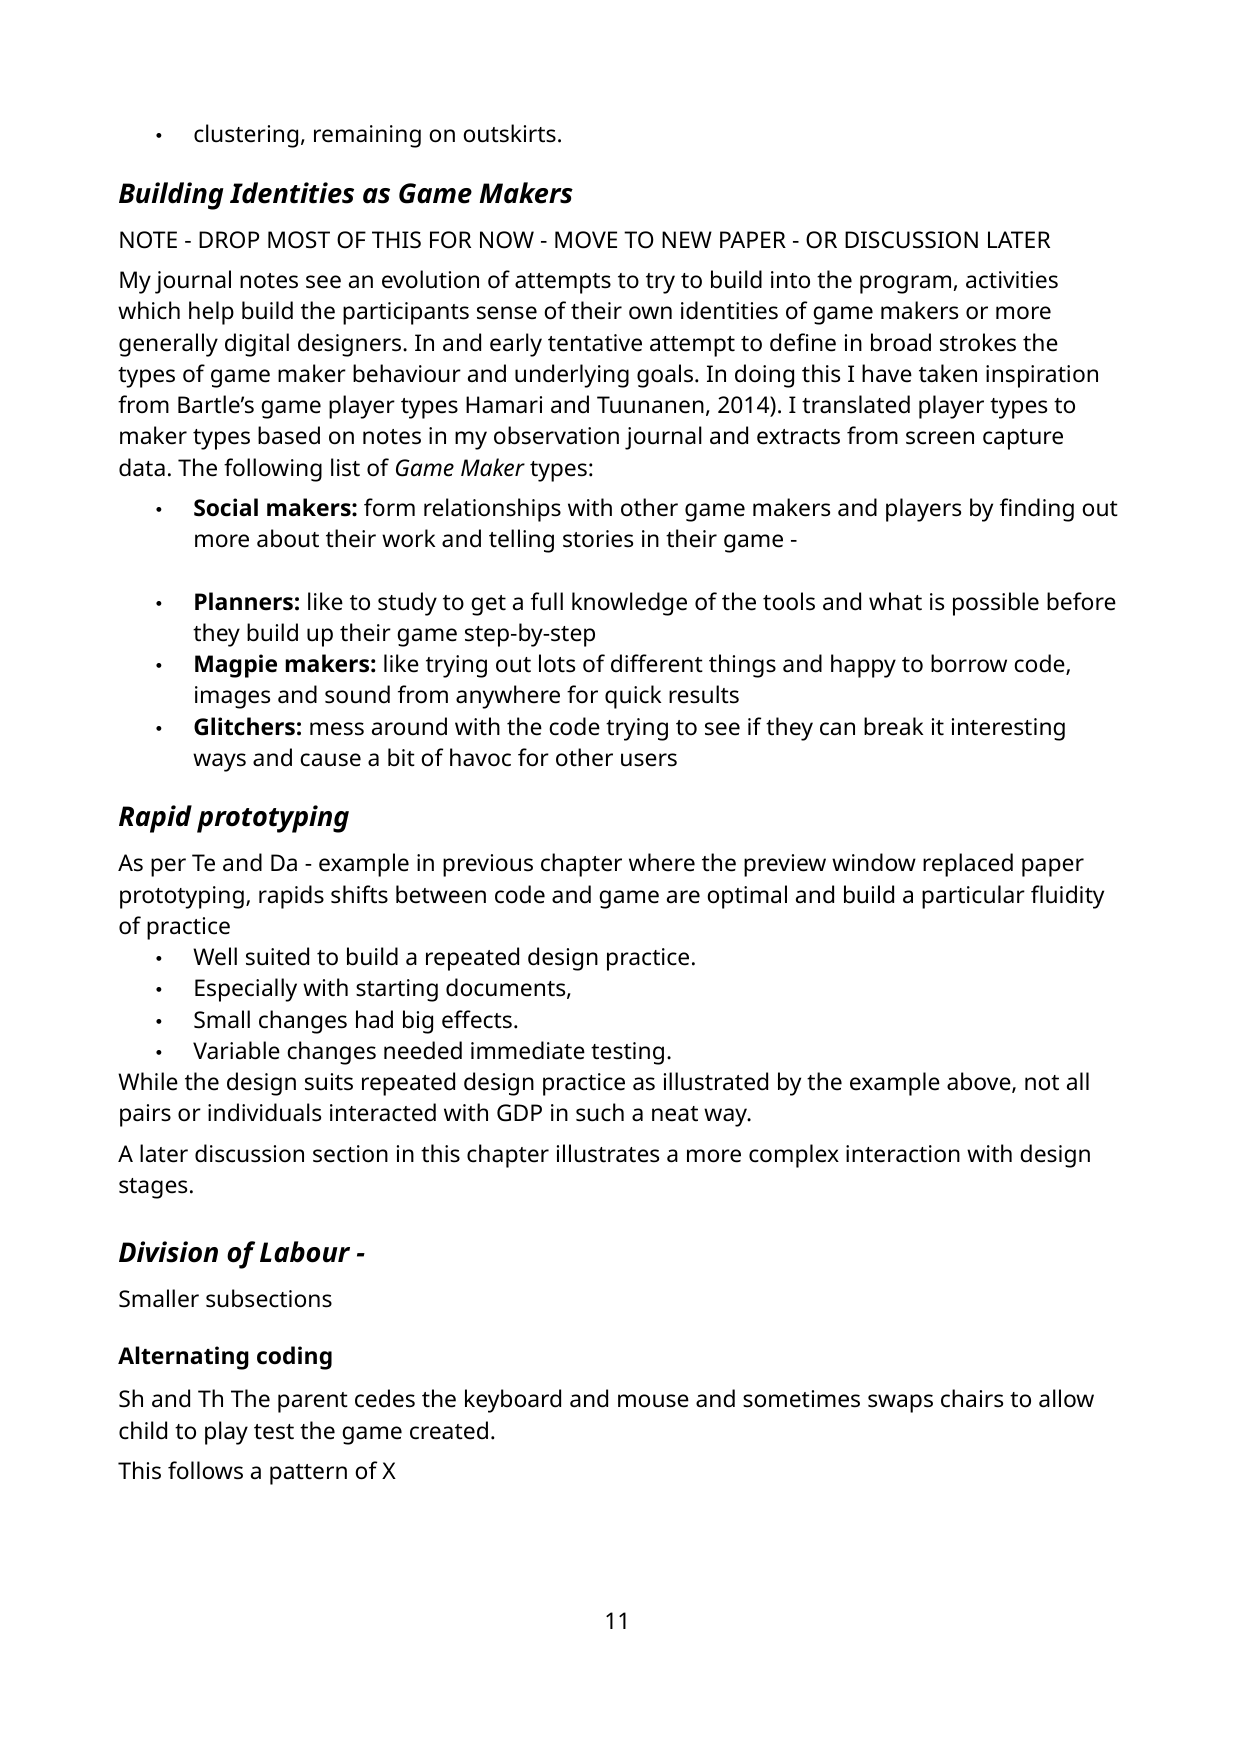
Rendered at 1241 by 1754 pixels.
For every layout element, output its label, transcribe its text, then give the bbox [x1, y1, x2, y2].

text Sh and Th The parent cedes the keyboard and mouse and sometimes swaps chairs to allow child to play test the game created. [118, 1383, 1122, 1446]
text While the design suits repeated design practice as illustrated by the example above, not all pairs or individuals interacted with GDP in such a neat way. [118, 1066, 1122, 1128]
text NOTE - DROP MOST OF THIS FOR NOW - MOVE TO NEW PAPER - OR DISCUSSION LATER [118, 224, 1122, 255]
list Small changes had big effects. [156, 1003, 1122, 1035]
text As per Te and Da - example in previous chapter where the preview window replaced paper prototyping, rapids shifts between code and game are optimal and build a particular fluidity of practice [118, 847, 1122, 941]
text A later discussion section in this chapter illustrates a more complex interaction with design stages. [118, 1137, 1122, 1200]
subtitle Rapid prototyping [118, 798, 1122, 835]
list Magpie makers: like trying out lots of different things and happy to borrow code, images and sound from anywhere for quick results [156, 648, 1122, 710]
subtitle Alternating coding [118, 1339, 1122, 1371]
text Smaller subsections [118, 1283, 1122, 1314]
list clustering, remaining on outskirts. [156, 118, 1122, 149]
text My journal notes see an evolution of attempts to try to build into the program, activities which help build the participants sense of their own identities of game makers or more generally digital designers. In and early tentative attempt to define in broad strokes the types of game maker behaviour and underlying goals. In doing this I have taken inspiration from Bartle’s game player types Hamari and Tuunanen, 2014). I translated player types to maker types based on notes in my observation journal and extracts from screen capture data. The following list of Game Maker types: [118, 264, 1122, 483]
list Social makers: form relationships with other game makers and players by finding out more about their work and telling stories in their game - [156, 492, 1122, 585]
text This follows a pattern of X [118, 1455, 1122, 1486]
list Planners: like to study to get a full knowledge of the tools and what is possible before they build up their game step-by-step [156, 585, 1122, 648]
list Variable changes needed immediate testing. [156, 1035, 1122, 1066]
subtitle Division of Labour - [118, 1234, 1122, 1271]
list Glitchers: mess around with the code trying to see if they can break it interesting ways and cause a bit of havoc for other users [156, 710, 1122, 773]
subtitle Building Identities as Game Makers [118, 174, 1122, 211]
list Especially with starting documents, [156, 972, 1122, 1003]
list Well suited to build a repeated design practice. [156, 941, 1122, 972]
